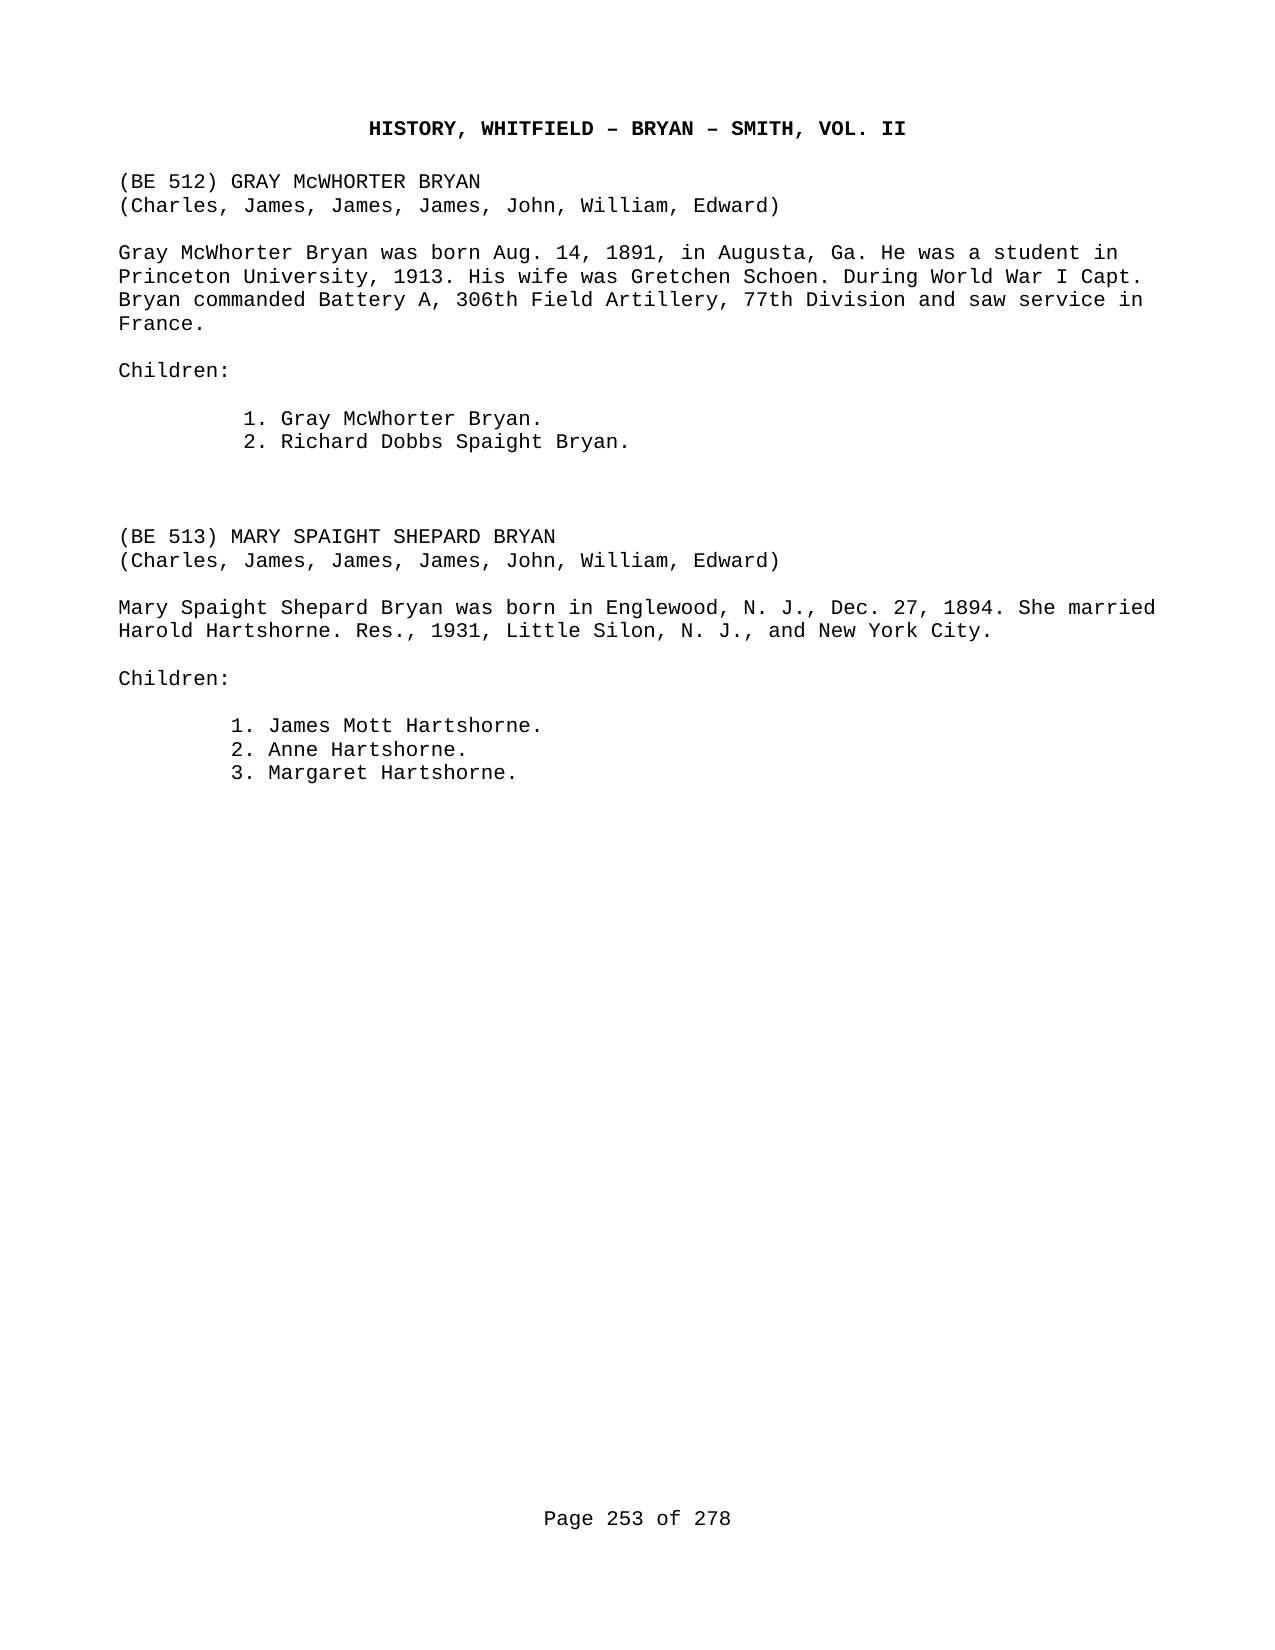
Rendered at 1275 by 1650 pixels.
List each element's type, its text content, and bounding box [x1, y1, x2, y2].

text (BE 512) GRAY McWHORTER BRYAN [118, 171, 1157, 195]
text 3. Margaret Hartshorne. [118, 762, 1157, 786]
text 2. Anne Hartshorne. [118, 739, 1157, 762]
text (BE 513) MARY SPAIGHT SHEPARD BRYAN [118, 526, 1157, 549]
text 1. James Mott Hartshorne. [118, 715, 1157, 739]
text Mary Spaight Shepard Bryan was born in Englewood, N. J., Dec. 27, 1894. She married Harold Hartshorne. Res., 1931, Little Silon, N. J., and New York City. [118, 597, 1157, 644]
text Children: [118, 668, 1157, 691]
text Gray McWhorter Bryan was born Aug. 14, 1891, in Augusta, Ga. He was a student in Princeton University, 1913. His wife was Gretchen Schoen. During World War I Capt. Bryan commanded Battery A, 306th Field Artillery, 77th Division and saw service in France. [118, 242, 1157, 337]
text 2. Richard Dobbs Spaight Bryan. [118, 431, 1157, 455]
text 1. Gray McWhorter Bryan. [118, 408, 1157, 431]
text Children: [118, 360, 1157, 384]
text (Charles, James, James, James, John, William, Edward) [118, 549, 1157, 573]
text (Charles, James, James, James, John, William, Edward) [118, 195, 1157, 218]
